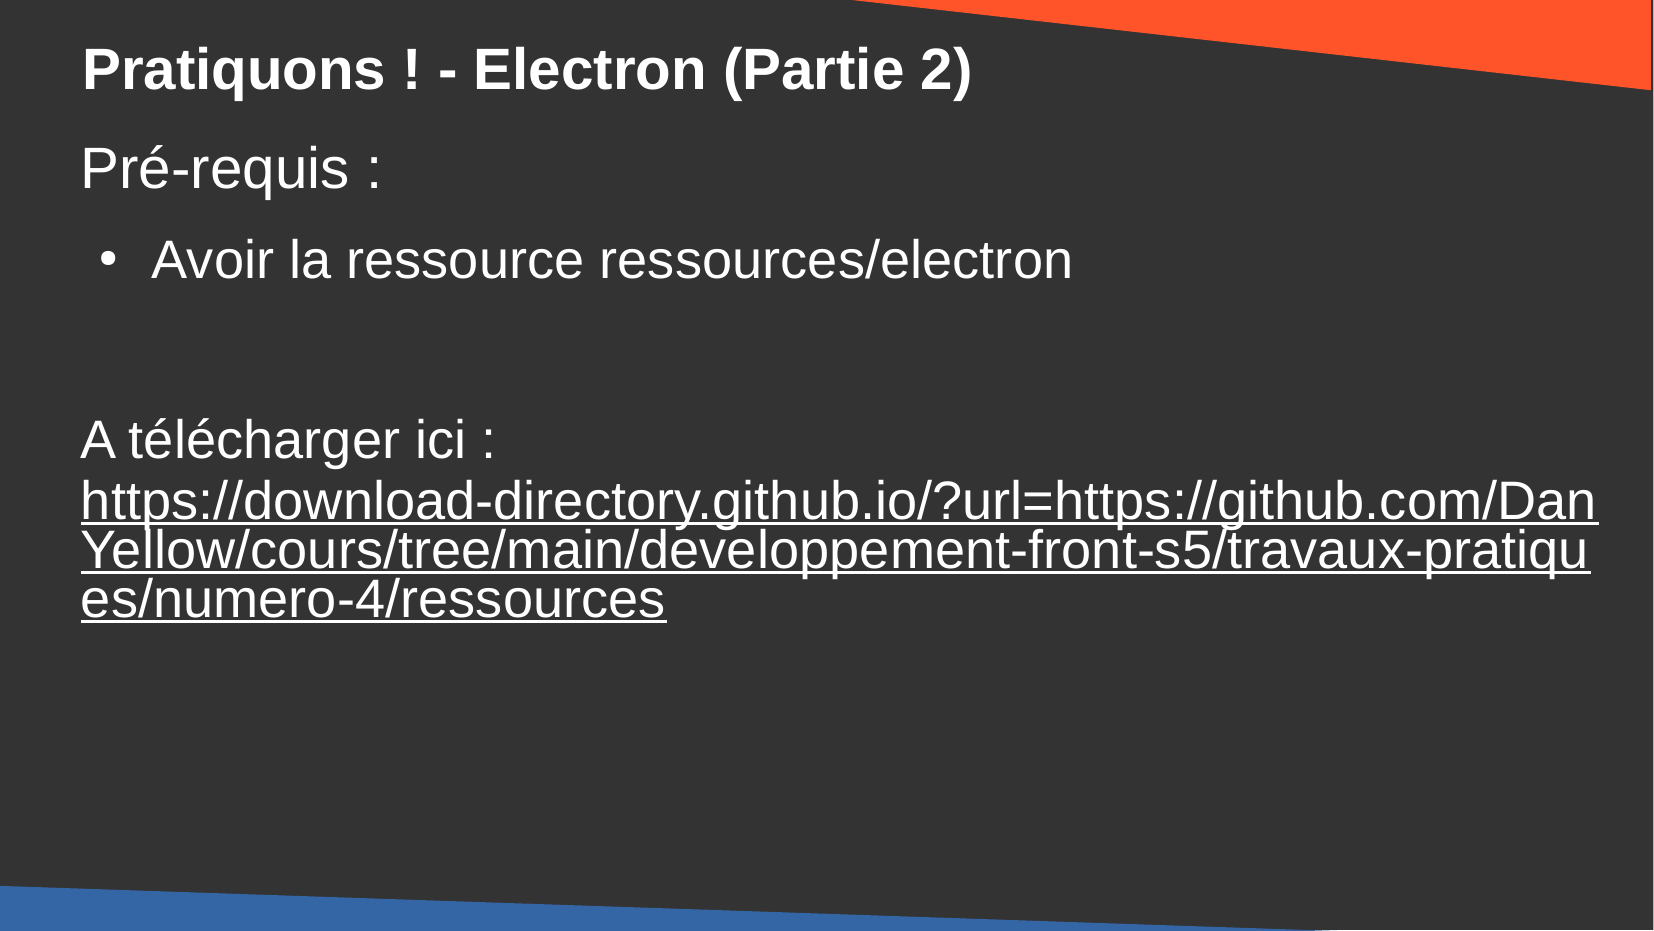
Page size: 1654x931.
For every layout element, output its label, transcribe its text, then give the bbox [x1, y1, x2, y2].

title Pratiquons ! - Electron (Partie 2) [82, 37, 1571, 114]
text_box [851, 0, 1651, 91]
text_box [0, 885, 1337, 931]
list Pré-requis : Avoir la ressource ressources/electron A télécharger ici : https://download-directory.github.io/?url=https://github.com/DanYellow/cours/tree/main/developpement-front-s5/travaux-pratiques/numero-4/ressources [80, 135, 1620, 721]
